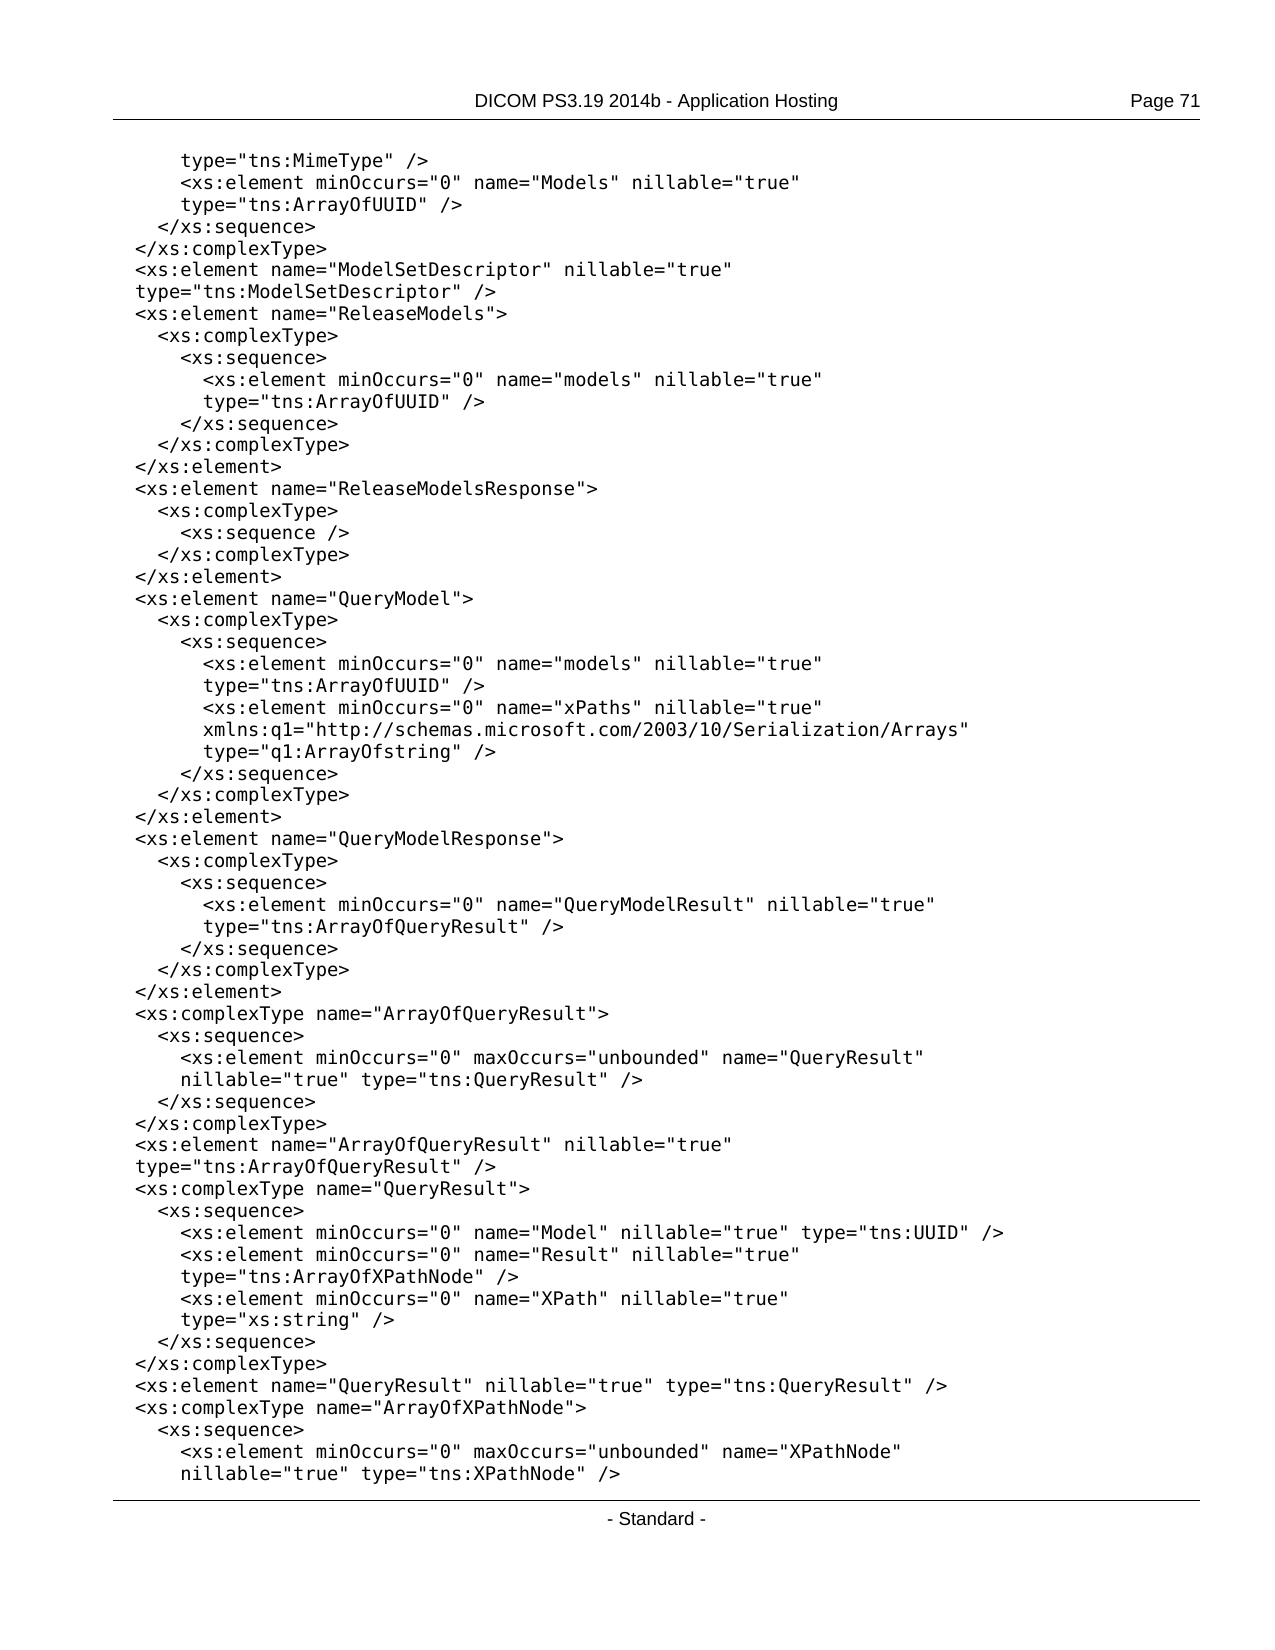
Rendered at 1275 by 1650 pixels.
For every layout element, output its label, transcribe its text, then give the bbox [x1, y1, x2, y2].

text type="tns:MimeType" /> <xs:element minOccurs="0" name="Models" nillable="true" type="tns:ArrayOfUUID" /> </xs:sequence> </xs:complexType> <xs:element name="ModelSetDescriptor" nillable="true" type="tns:ModelSetDescriptor" /> <xs:element name="ReleaseModels"> <xs:complexType> <xs:sequence> <xs:element minOccurs="0" name="models" nillable="true" type="tns:ArrayOfUUID" /> </xs:sequence> </xs:complexType> </xs:element> <xs:element name="ReleaseModelsResponse"> <xs:complexType> <xs:sequence /> </xs:complexType> </xs:element> <xs:element name="QueryModel"> <xs:complexType> <xs:sequence> <xs:element minOccurs="0" name="models" nillable="true" type="tns:ArrayOfUUID" /> <xs:element minOccurs="0" name="xPaths" nillable="true" xmlns:q1="http://schemas.microsoft.com/2003/10/Serialization/Arrays" type="q1:ArrayOfstring" /> </xs:sequence> </xs:complexType> </xs:element> <xs:element name="QueryModelResponse"> <xs:complexType> <xs:sequence> <xs:element minOccurs="0" name="QueryModelResult" nillable="true" type="tns:ArrayOfQueryResult" /> </xs:sequence> </xs:complexType> </xs:element> <xs:complexType name="ArrayOfQueryResult"> <xs:sequence> <xs:element minOccurs="0" maxOccurs="unbounded" name="QueryResult" nillable="true" type="tns:QueryResult" /> </xs:sequence> </xs:complexType> <xs:element name="ArrayOfQueryResult" nillable="true" type="tns:ArrayOfQueryResult" /> <xs:complexType name="QueryResult"> <xs:sequence> <xs:element minOccurs="0" name="Model" nillable="true" type="tns:UUID" /> <xs:element minOccurs="0" name="Result" nillable="true" type="tns:ArrayOfXPathNode" /> <xs:element minOccurs="0" name="XPath" nillable="true" type="xs:string" /> </xs:sequence> </xs:complexType> <xs:element name="QueryResult" nillable="true" type="tns:QueryResult" /> <xs:complexType name="ArrayOfXPathNode"> <xs:sequence> <xs:element minOccurs="0" maxOccurs="unbounded" name="XPathNode" nillable="true" type="tns:XPathNode" /> [112, 150, 1200, 1484]
